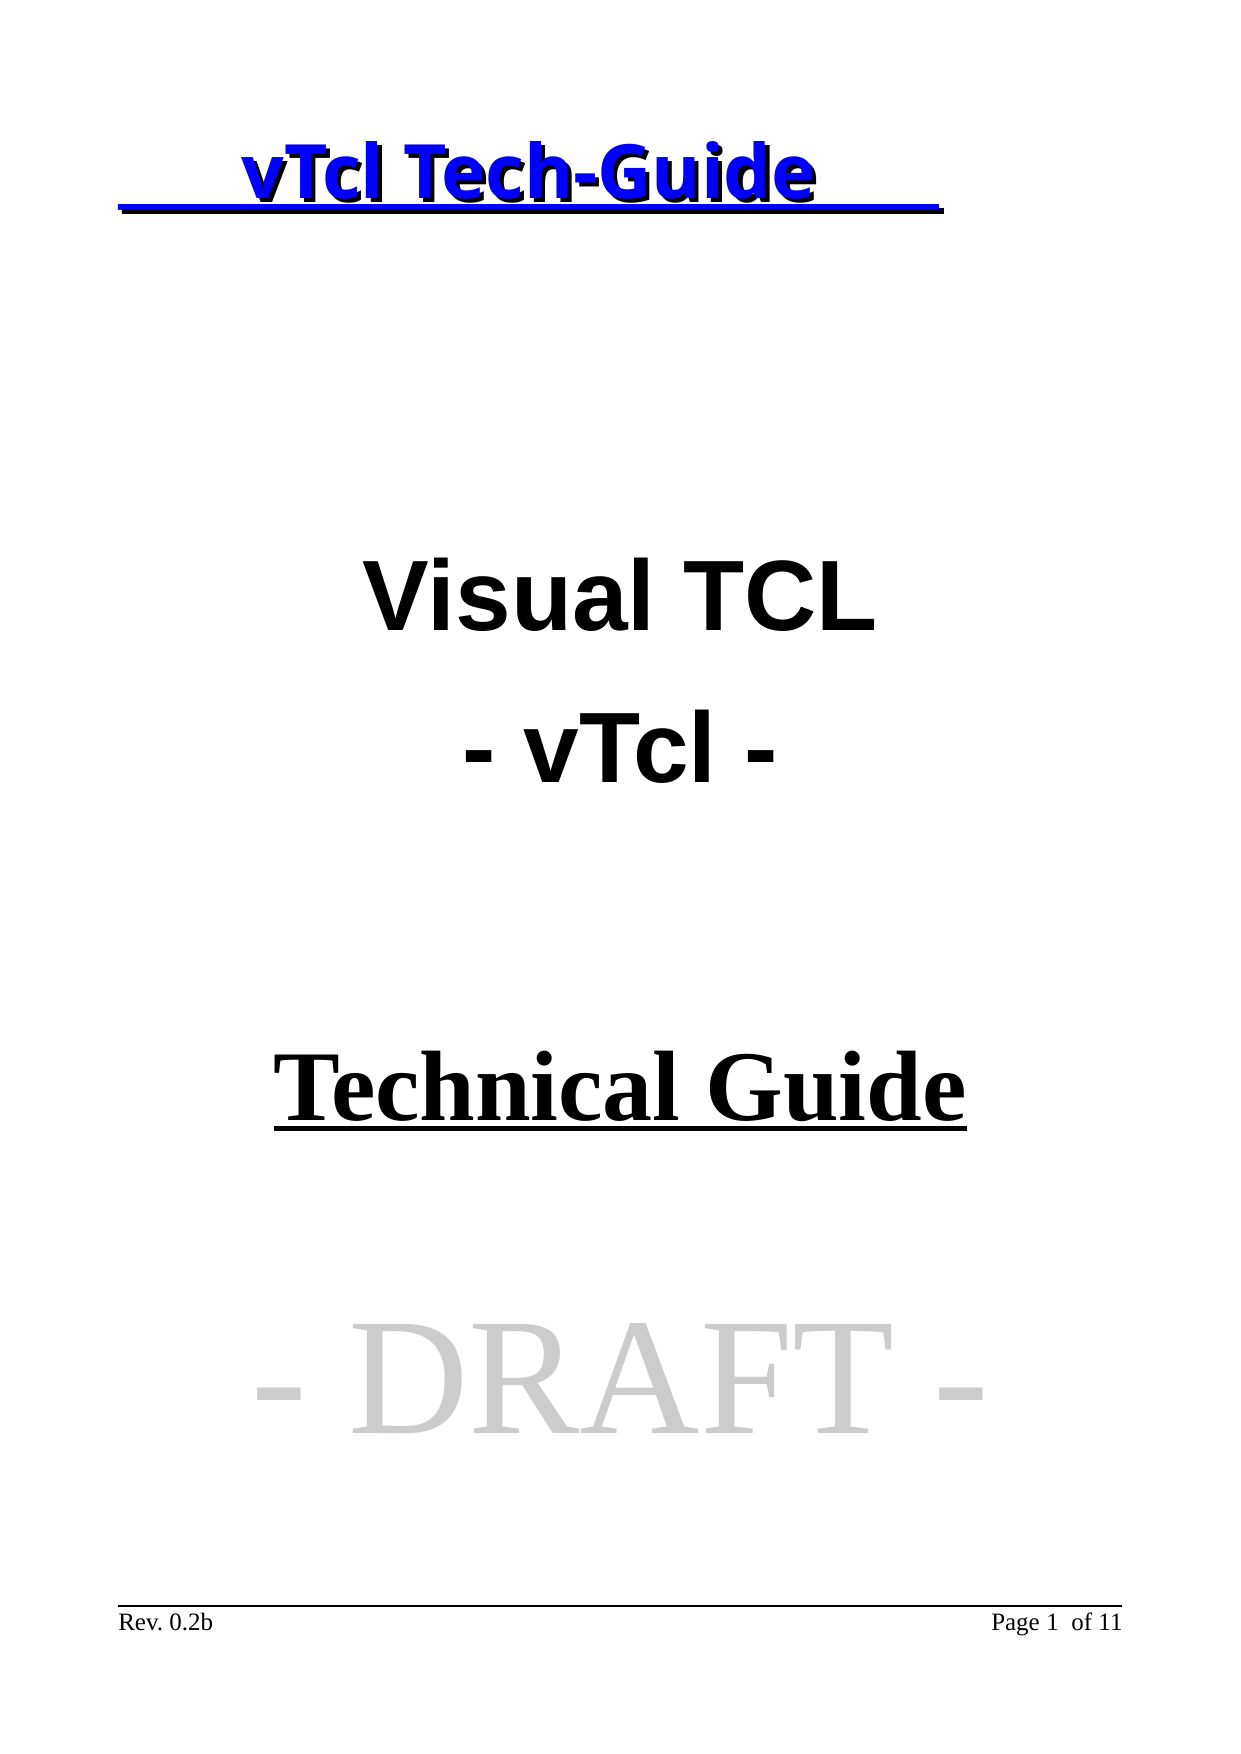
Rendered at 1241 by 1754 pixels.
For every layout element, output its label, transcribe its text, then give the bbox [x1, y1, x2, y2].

title Visual TCL [118, 537, 1122, 652]
text Technical Guide [118, 1027, 1122, 1142]
text - DRAFT - [118, 1278, 1122, 1469]
title - vTcl - [118, 689, 1122, 804]
